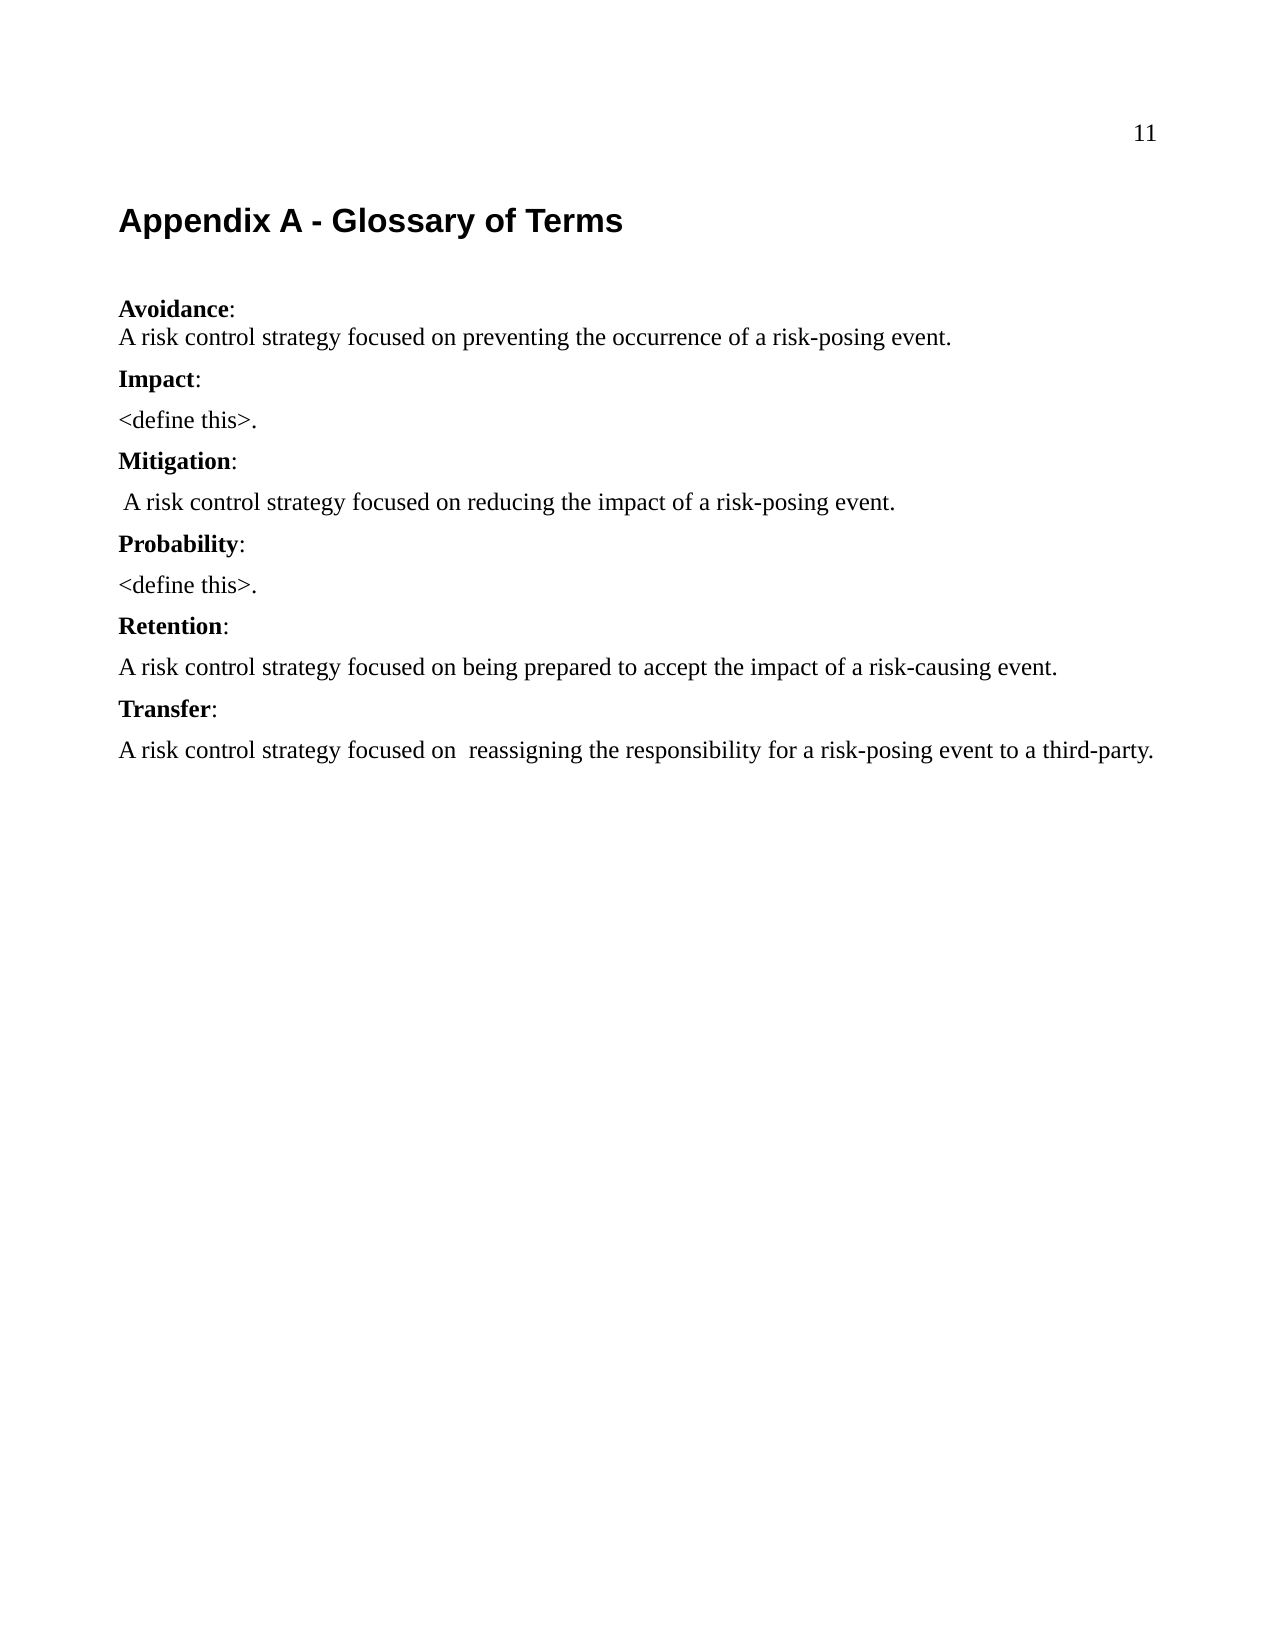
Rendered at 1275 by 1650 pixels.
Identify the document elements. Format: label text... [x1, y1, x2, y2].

text Retention: [118, 611, 1157, 640]
text Impact: [118, 364, 1157, 392]
text <define this>. [118, 570, 1157, 599]
text Avoidance: A risk control strategy focused on preventing the occurrence of a risk-posing event. [118, 294, 1157, 351]
text <define this>. [118, 405, 1157, 434]
text Transfer: [118, 694, 1157, 722]
text Probability: [118, 529, 1157, 557]
subtitle Appendix A - Glossary of Terms [118, 201, 1157, 240]
text A risk control strategy focused on reducing the impact of a risk-posing event. [118, 487, 1157, 516]
text A risk control strategy focused on being prepared to accept the impact of a risk-causing event. [118, 652, 1157, 681]
text Mitigation: [118, 446, 1157, 475]
text A risk control strategy focused on reassigning the responsibility for a risk-posing event to a third-party. [118, 735, 1157, 764]
